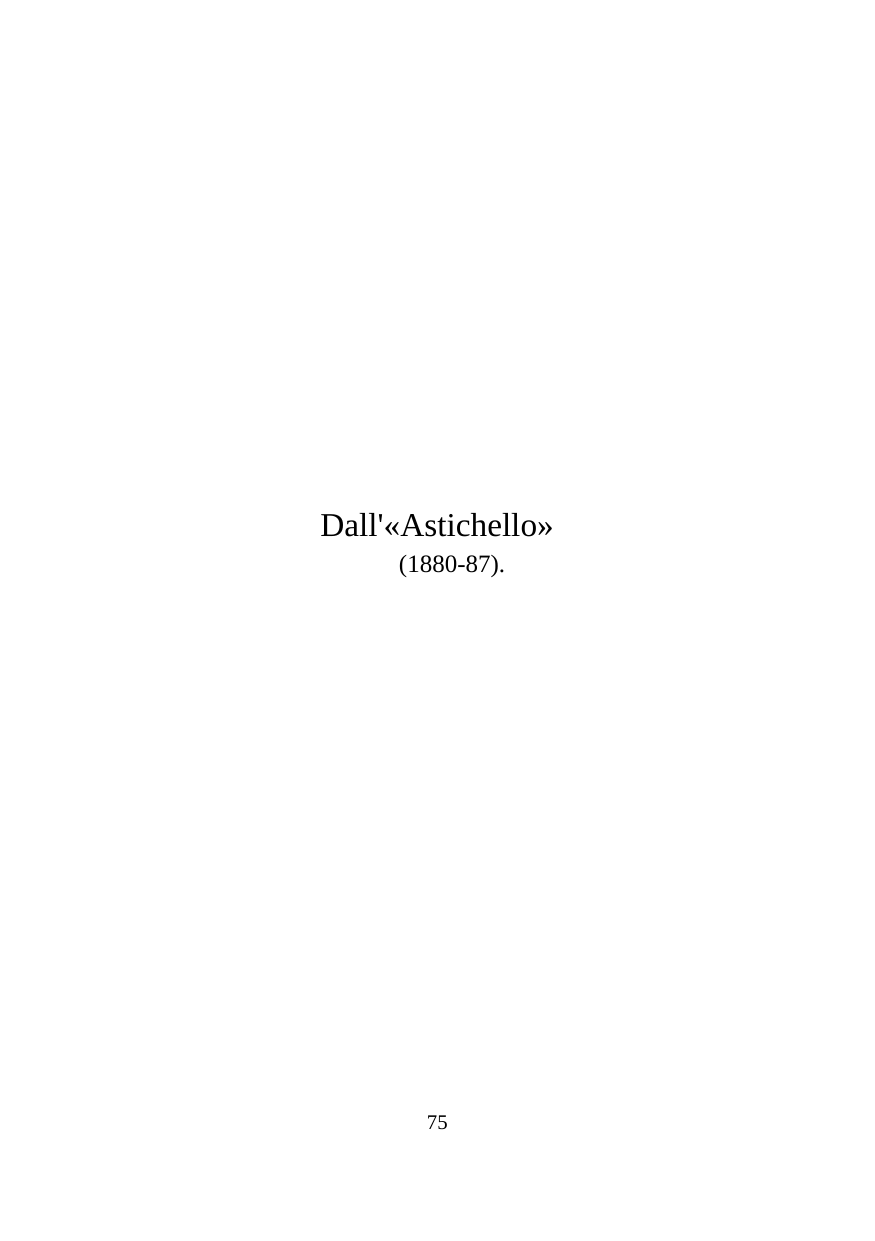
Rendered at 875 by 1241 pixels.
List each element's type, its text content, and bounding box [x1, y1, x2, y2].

subtitle Dall'«Astichello» [106, 505, 768, 543]
text (1880-87). [106, 549, 768, 578]
